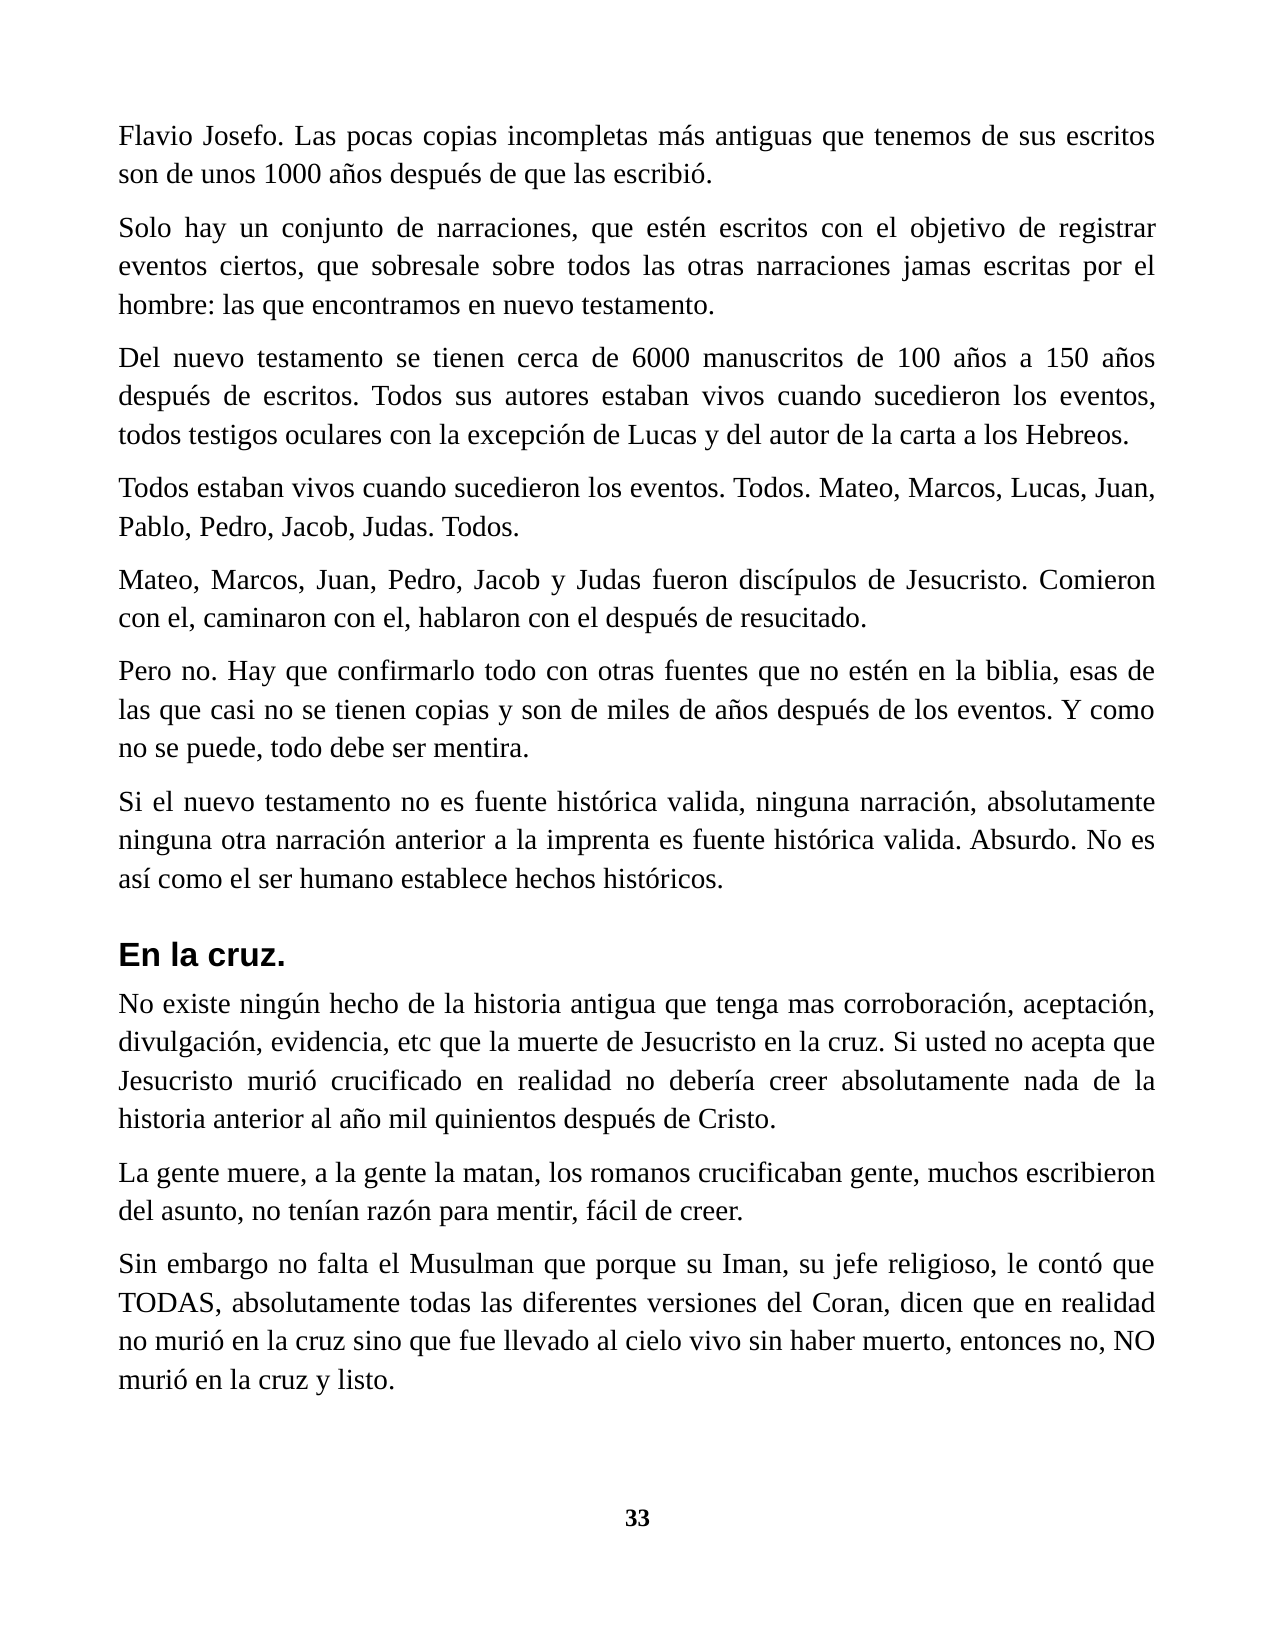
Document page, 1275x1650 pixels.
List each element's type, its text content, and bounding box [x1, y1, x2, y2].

text Pero no. Hay que confirmarlo todo con otras fuentes que no estén en la biblia, esas de las que casi no se tienen copias y son de miles de años después de los eventos. Y como no se puede, todo debe ser mentira. [118, 653, 1157, 764]
text Solo hay un conjunto de narraciones, que estén escritos con el objetivo de registrar eventos ciertos, que sobresale sobre todos las otras narraciones jamas escritas por el hombre: las que encontramos en nuevo testamento. [118, 210, 1157, 320]
text No existe ningún hecho de la historia antigua que tenga mas corroboración, aceptación, divulgación, evidencia, etc que la muerte de Jesucristo en la cruz. Si usted no acepta que Jesucristo murió crucificado en realidad no debería creer absolutamente nada de la historia anterior al año mil quinientos después de Cristo. [118, 986, 1157, 1135]
text Flavio Josefo. Las pocas copias incompletas más antiguas que tenemos de sus escritos son de unos 1000 años después de que las escribió. [118, 118, 1157, 190]
text Sin embargo no falta el Musulman que porque su Iman, su jefe religioso, le contó que TODAS, absolutamente todas las diferentes versiones del Coran, dicen que en realidad no murió en la cruz sino que fue llevado al cielo vivo sin haber muerto, entonces no, NO murió en la cruz y listo. [118, 1246, 1157, 1396]
text Todos estaban vivos cuando sucedieron los eventos. Todos. Mateo, Marcos, Lucas, Juan, Pablo, Pedro, Jacob, Judas. Todos. [118, 470, 1157, 542]
text Mateo, Marcos, Juan, Pedro, Jacob y Judas fueron discípulos de Jesucristo. Comieron con el, caminaron con el, hablaron con el después de resucitado. [118, 562, 1157, 634]
text La gente muere, a la gente la matan, los romanos crucificaban gente, muchos escribieron del asunto, no tenían razón para mentir, fácil de creer. [118, 1155, 1157, 1227]
subtitle En la cruz. [118, 935, 1157, 973]
text Si el nuevo testamento no es fuente histórica valida, ninguna narración, absolutamente ninguna otra narración anterior a la imprenta es fuente histórica valida. Absurdo. No es así como el ser humano establece hechos históricos. [118, 784, 1157, 894]
text Del nuevo testamento se tienen cerca de 6000 manuscritos de 100 años a 150 años después de escritos. Todos sus autores estaban vivos cuando sucedieron los eventos, todos testigos oculares con la excepción de Lucas y del autor de la carta a los Hebreos. [118, 340, 1157, 451]
